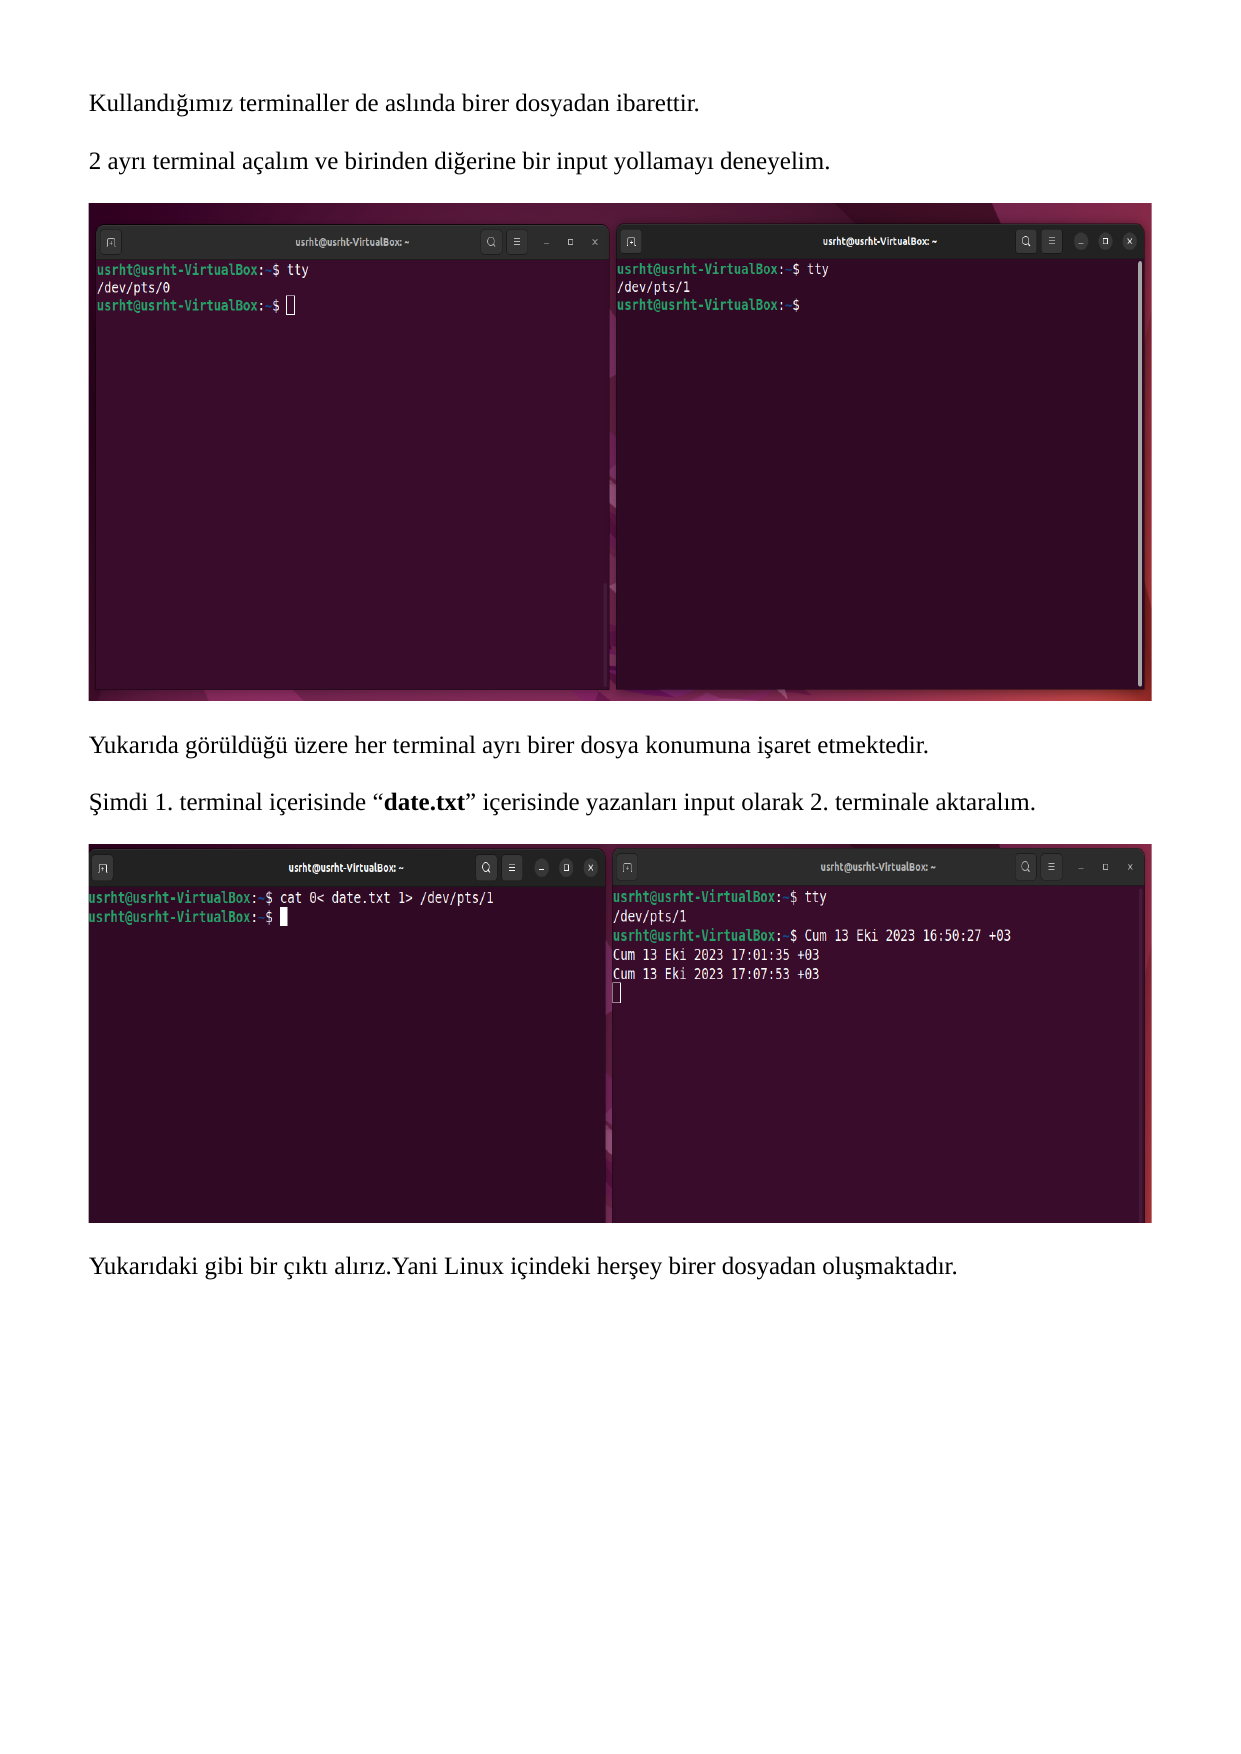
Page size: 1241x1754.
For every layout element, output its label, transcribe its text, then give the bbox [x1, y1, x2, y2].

text 2 ayrı terminal açalım ve birinden diğerine bir input yollamayı deneyelim. [88, 146, 1152, 175]
text Yukarıda görüldüğü üzere her terminal ayrı birer dosya konumuna işaret etmektedir. [88, 730, 1152, 758]
text Şimdi 1. terminal içerisinde “date.txt” içerisinde yazanları input olarak 2. terminale aktaralım. [88, 787, 1152, 816]
picture [88, 844, 1152, 1223]
text Yukarıdaki gibi bir çıktı alırız.Yani Linux içindeki herşey birer dosyadan oluşmaktadır. [88, 1251, 1152, 1280]
picture [88, 203, 1152, 701]
text Kullandığımız terminaller de aslında birer dosyadan ibarettir. [88, 88, 1152, 117]
